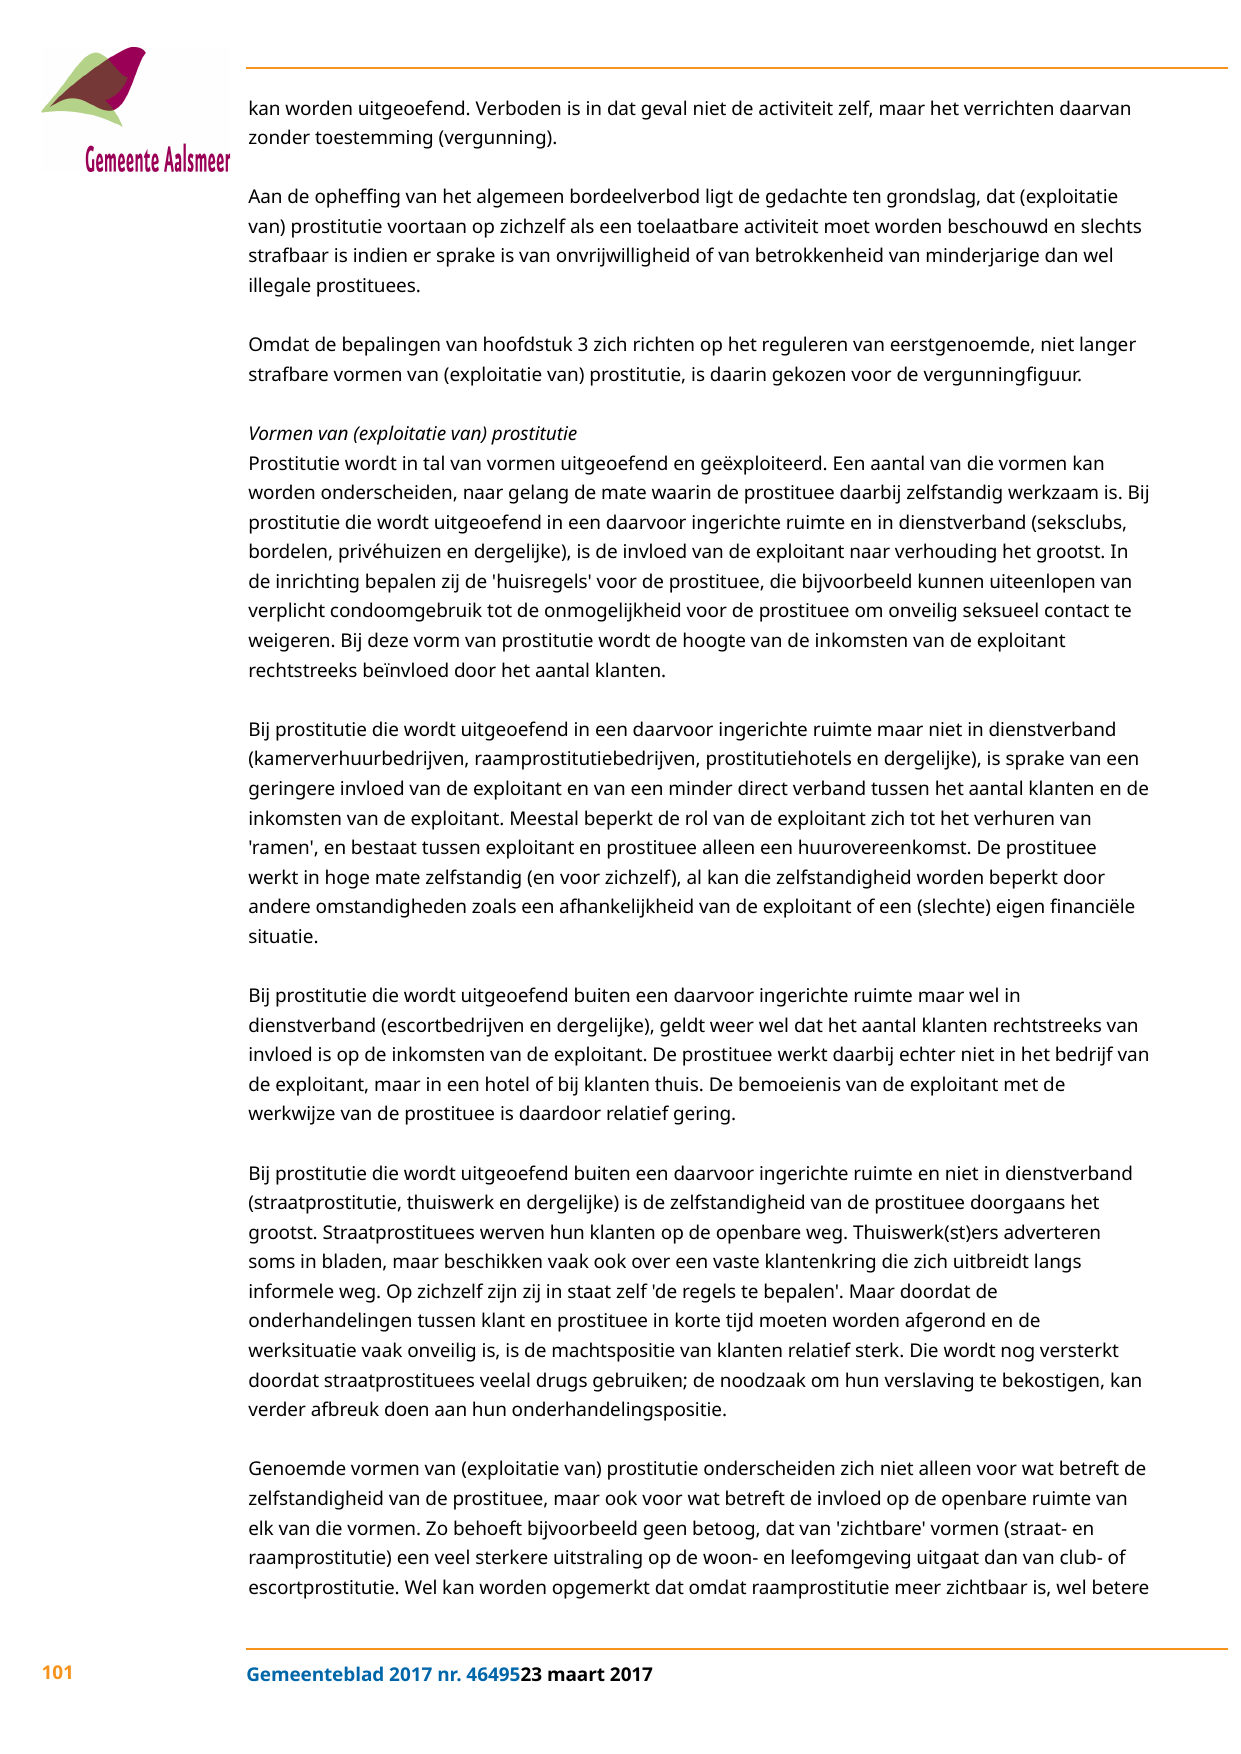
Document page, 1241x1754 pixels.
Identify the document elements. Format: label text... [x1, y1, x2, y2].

text Bij prostitutie die wordt uitgeoefend buiten een daarvoor ingerichte ruimte en niet in dienstverband (straatprostitutie, thuiswerk en dergelijke) is de zelfstandigheid van de prostituee doorgaans het grootst. Straatprostituees werven hun klanten op de openbare weg. Thuiswerk(st)ers adverteren soms in bladen, maar beschikken vaak ook over een vaste klantenkring die zich uitbreidt langs informele weg. Op zichzelf zijn zij in staat zelf 'de regels te bepalen'. Maar doordat de onderhandelingen tussen klant en prostituee in korte tijd moeten worden afgerond en de werksituatie vaak onveilig is, is de machtspositie van klanten relatief sterk. Die wordt nog versterkt doordat straatprostituees veelal drugs gebruiken; de noodzaak om hun verslaving te bekostigen, kan verder afbreuk doen aan hun onderhandelingspositie. [248, 1160, 1152, 1422]
picture [41, 47, 231, 172]
text Genoemde vormen van (exploitatie van) prostitutie onderscheiden zich niet alleen voor wat betreft de zelfstandigheid van de prostituee, maar ook voor wat betreft de invloed op de openbare ruimte van elk van die vormen. Zo behoeft bijvoorbeeld geen betoog, dat van 'zichtbare' vormen (straat- en raamprostitutie) een veel sterkere uitstraling op de woon- en leefomgeving uitgaat dan van club- of escortprostitutie. Wel kan worden opgemerkt dat omdat raamprostitutie meer zichtbaar is, wel betere [248, 1456, 1152, 1600]
text Bij prostitutie die wordt uitgeoefend buiten een daarvoor ingerichte ruimte maar wel in dienstverband (escortbedrijven en dergelijke), geldt weer wel dat het aantal klanten rechtstreeks van invloed is op de inkomsten van de exploitant. De prostituee werkt daarbij echter niet in het bedrijf van de exploitant, maar in een hotel of bij klanten thuis. De bemoeienis van de exploitant met de werkwijze van de prostituee is daardoor relatief gering. [248, 982, 1152, 1126]
text kan worden uitgeoefend. Verboden is in dat geval niet de activiteit zelf, maar het verrichten daarvan zonder toestemming (vergunning). [248, 95, 1152, 150]
text Bij prostitutie die wordt uitgeoefend in een daarvoor ingerichte ruimte maar niet in dienstverband (kamerverhuurbedrijven, raamprostitutiebedrijven, prostitutiehotels en dergelijke), is sprake van een geringere invloed van de exploitant en van een minder direct verband tussen het aantal klanten en de inkomsten van de exploitant. Meestal beperkt de rol van de exploitant zich tot het verhuren van 'ramen', en bestaat tussen exploitant en prostituee alleen een huurovereenkomst. De prostituee werkt in hoge mate zelfstandig (en voor zichzelf), al kan die zelfstandigheid worden beperkt door andere omstandigheden zoals een afhankelijkheid van de exploitant of een (slechte) eigen financiële situatie. [248, 716, 1152, 949]
text Vormen van (exploitatie van) prostitutie [248, 420, 1152, 446]
text Aan de opheffing van het algemeen bordeelverbod ligt de gedachte ten grondslag, dat (exploitatie van) prostitutie voortaan op zichzelf als een toelaatbare activiteit moet worden beschouwd en slechts strafbaar is indien er sprake is van onvrijwilligheid of van betrokkenheid van minderjarige dan wel illegale prostituees. [248, 183, 1152, 298]
text Prostitutie wordt in tal van vormen uitgeoefend en geëxploiteerd. Een aantal van die vormen kan worden onderscheiden, naar gelang de mate waarin de prostituee daarbij zelfstandig werkzaam is. Bij prostitutie die wordt uitgeoefend in een daarvoor ingerichte ruimte en in dienstverband (seksclubs, bordelen, privéhuizen en dergelijke), is de invloed van de exploitant naar verhouding het grootst. In de inrichting bepalen zij de 'huisregels' voor de prostituee, die bijvoorbeeld kunnen uiteenlopen van verplicht condoomgebruik tot de onmogelijkheid voor de prostituee om onveilig seksueel contact te weigeren. Bij deze vorm van prostitutie wordt de hoogte van de inkomsten van de exploitant rechtstreeks beïnvloed door het aantal klanten. [248, 450, 1152, 683]
text Omdat de bepalingen van hoofdstuk 3 zich richten op het reguleren van eerstgenoemde, niet langer strafbare vormen van (exploitatie van) prostitutie, is daarin gekozen voor de vergunningfiguur. [248, 331, 1152, 387]
